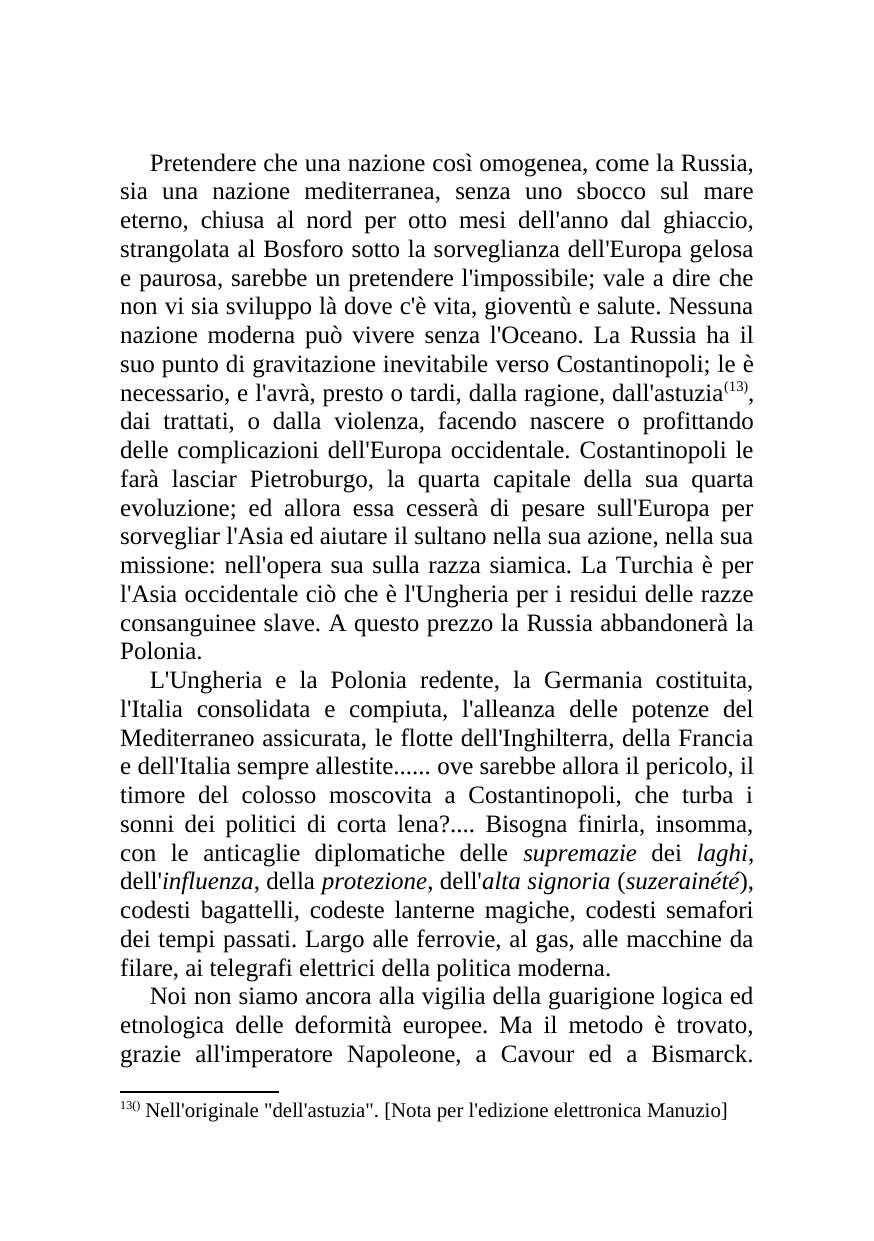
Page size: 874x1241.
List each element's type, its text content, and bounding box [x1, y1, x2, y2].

text Pretendere che una nazione così omogenea, come la Russia, sia una nazione mediterranea, senza uno sbocco sul mare eterno, chiusa al nord per otto mesi dell'anno dal ghiaccio, strangolata al Bosforo sotto la sorveglianza dell'Europa gelosa e paurosa, sarebbe un pretendere l'impossibile; vale a dire che non vi sia sviluppo là dove c'è vita, gioventù e salute. Nessuna nazione moderna può vivere senza l'Oceano. La Russia ha il suo punto di gravitazione inevitabile verso Costantinopoli; le è necessario, e l'avrà, presto o tardi, dalla ragione, dall'astuzia(), dai trattati, o dalla violenza, facendo nascere o profittando delle complicazioni dell'Europa occidentale. Costantinopoli le farà lasciar Pietroburgo, la quarta capitale della sua quarta evoluzione; ed allora essa cesserà di pesare sull'Europa per sorvegliar l'Asia ed aiutare il sultano nella sua azione, nella sua missione: nell'opera sua sulla razza siamica. La Turchia è per l'Asia occidentale ciò che è l'Ungheria per i residui delle razze consanguinee slave. A questo prezzo la Russia abbandonerà la Polonia. [120, 148, 754, 665]
text Noi non siamo ancora alla vigilia della guarigione logica ed etnologica delle deformità europee. Ma il metodo è trovato, grazie all'imperatore Napoleone, a Cavour ed a Bismarck. [120, 981, 754, 1068]
text L'Ungheria e la Polonia redente, la Germania costituita, l'Italia consolidata e compiuta, l'alleanza delle potenze del Mediterraneo assicurata, le flotte dell'Inghilterra, della Francia e dell'Italia sempre allestite...... ove sarebbe allora il pericolo, il timore del colosso moscovita a Costantinopoli, che turba i sonni dei politici di corta lena?.... Bisogna finirla, insomma, con le anticaglie diplomatiche delle supremazie dei laghi, dell'influenza, della protezione, dell'alta signoria (suzerainété), codesti bagattelli, codeste lanterne magiche, codesti semafori dei tempi passati. Largo alle ferrovie, al gas, alle macchine da filare, ai telegrafi elettrici della politica moderna. [120, 665, 754, 981]
text () Nell'originale "dell'astuzia". [Nota per l'edizione elettronica Manuzio] [120, 1098, 754, 1122]
